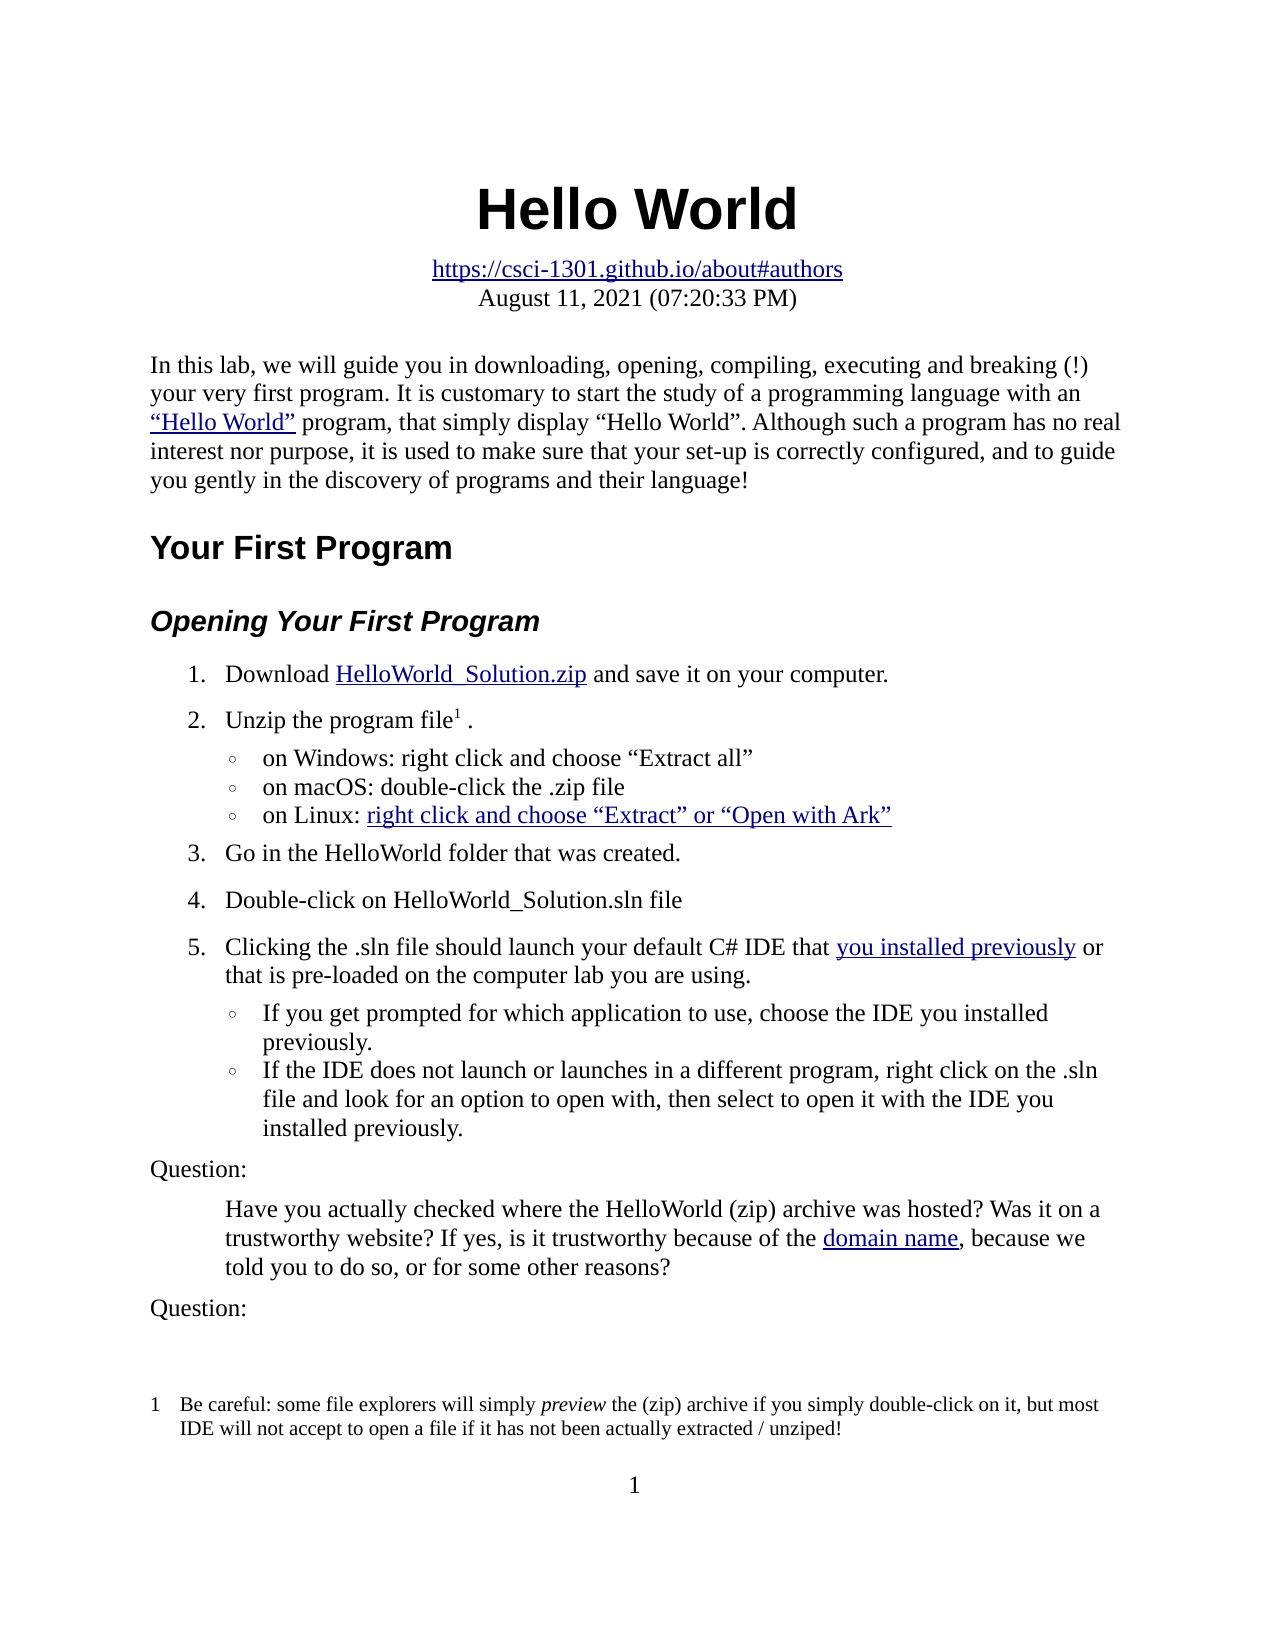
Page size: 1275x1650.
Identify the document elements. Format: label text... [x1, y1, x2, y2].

list Go in the HelloWorld folder that was created. [187, 838, 1125, 867]
list Download HelloWorld_Solution.zip and save it on your computer. [187, 659, 1125, 687]
subtitle Your First Program [150, 527, 1125, 566]
title Hello World [150, 175, 1125, 242]
text Have you actually checked where the HelloWorld (zip) archive was hosted? Was it on a trustworthy website? If yes, is it trustworthy because of the domain name, because we told you to do so, or for some other reasons? [225, 1194, 1125, 1281]
list on macOS: double-click the .zip file [225, 772, 1125, 801]
text https://csci-1301.github.io/about#authors [150, 254, 1125, 283]
subtitle Opening Your First Program [150, 604, 1125, 637]
text Question: [150, 1154, 1125, 1182]
list on Windows: right click and choose “Extract all” [225, 743, 1125, 772]
list Clicking the .sln file should launch your default C# IDE that you installed previously or that is pre-loaded on the computer lab you are using. [187, 932, 1125, 989]
text Question: [150, 1293, 1125, 1321]
list Be careful: some file explorers will simply preview the (zip) archive if you simply double-click on it, but most IDE will not accept to open a file if it has not been actually extracted / unziped! [150, 1392, 1125, 1440]
text In this lab, we will guide you in downloading, opening, compiling, executing and breaking (!) your very first program. It is customary to start the study of a programming language with an “Hello World” program, that simply display “Hello World”. Although such a program has no real interest nor purpose, it is used to make sure that your set-up is correctly configured, and to guide you gently in the discovery of programs and their language! [150, 350, 1125, 493]
list Double-click on HelloWorld_Solution.sln file [187, 885, 1125, 914]
list If the IDE does not launch or launches in a different program, right click on the .sln file and look for an option to open with, then select to open it with the IDE you installed previously. [225, 1056, 1125, 1142]
list If you get prompted for which application to use, choose the IDE you installed previously. [225, 998, 1125, 1056]
text August 11, 2021 (07:20:33 PM) [150, 283, 1125, 312]
list Unzip the program file . [187, 705, 1125, 734]
list on Linux: right click and choose “Extract” or “Open with Ark” [225, 801, 1125, 829]
